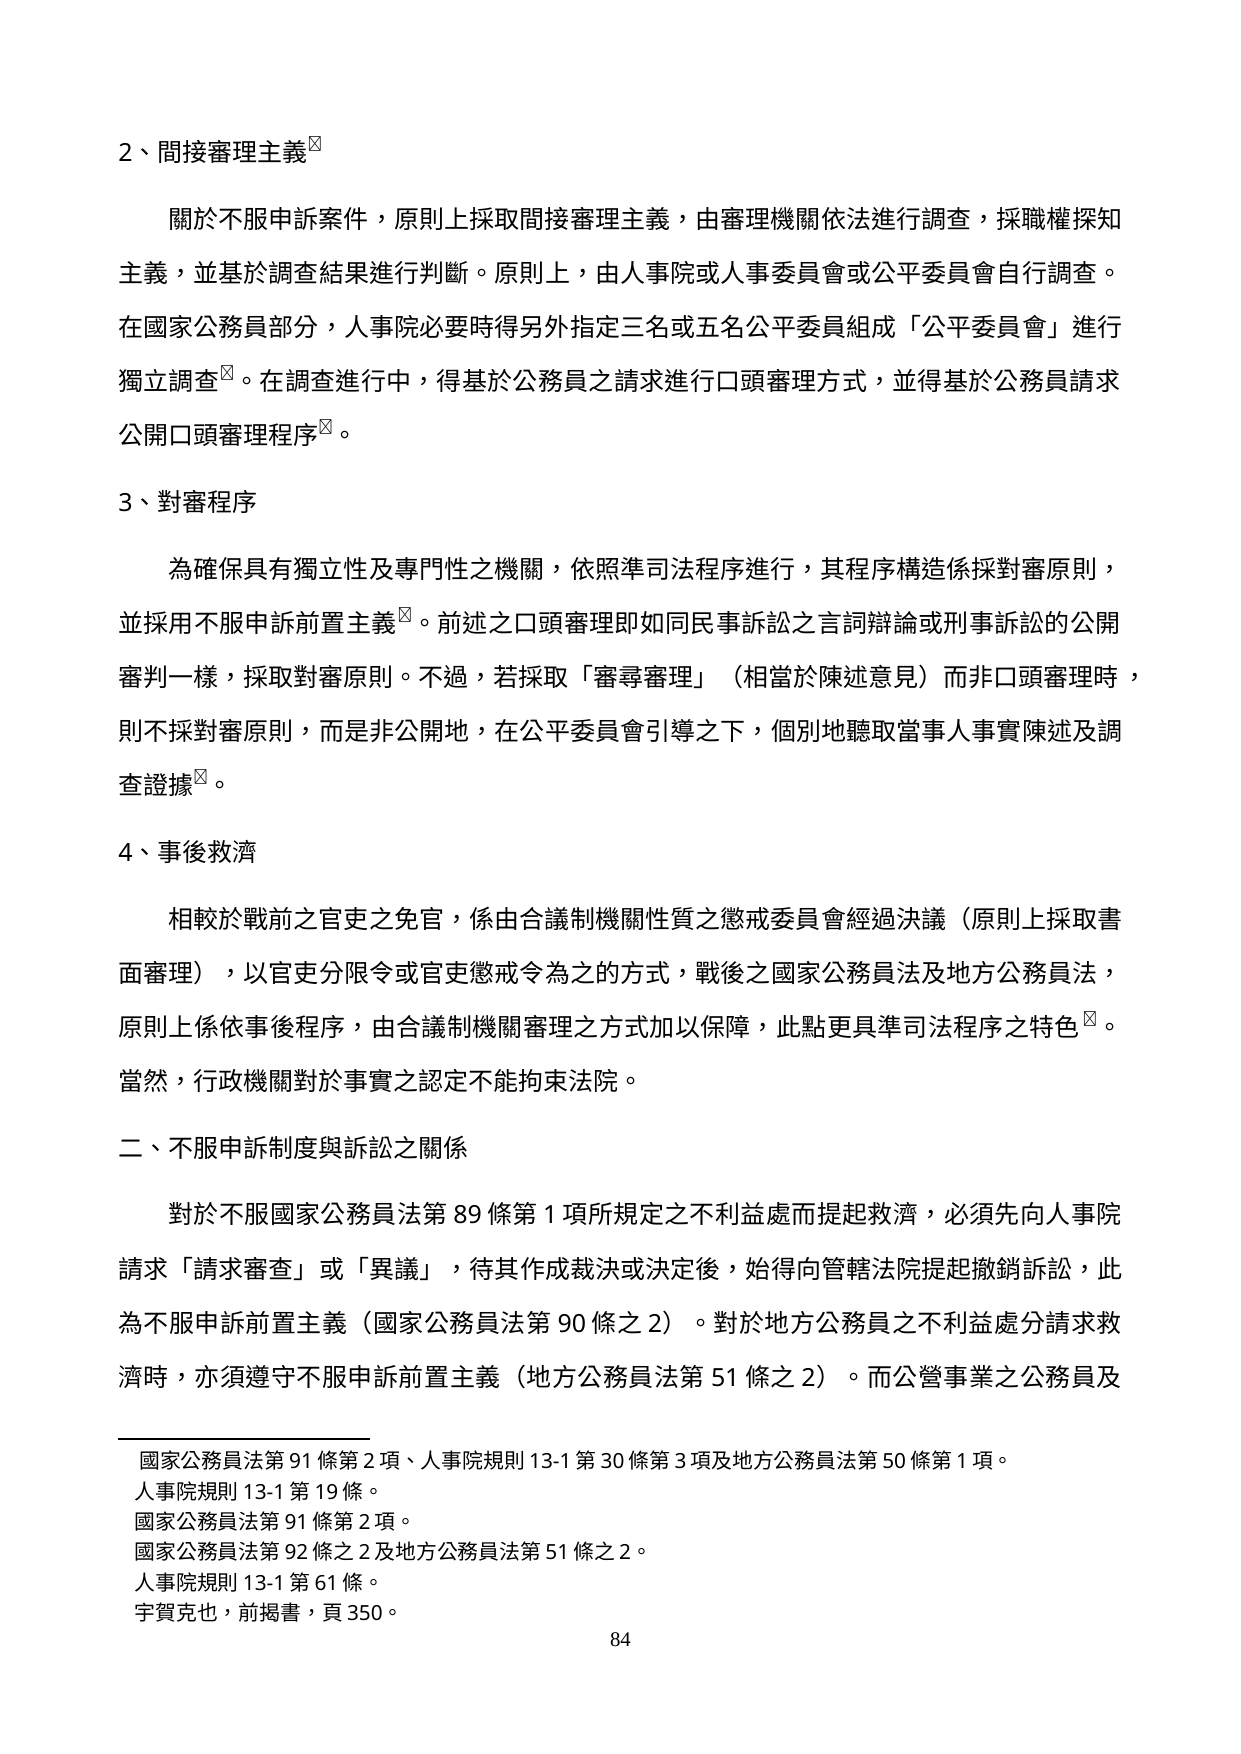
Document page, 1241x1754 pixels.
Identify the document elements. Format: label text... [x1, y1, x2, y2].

text 人事院規則13-1第19條。 [118, 1475, 1122, 1505]
text 為確保具有獨立性及專門性之機關，依照準司法程序進行，其程序構造係採對審原則，並採用不服申訴前置主義。前述之口頭審理即如同民事訴訟之言詞辯論或刑事訴訟的公開審判一樣，採取對審原則。不過，若採取「審尋審理」（相當於陳述意見）而非口頭審理時，則不採對審原則，而是非公開地，在公平委員會引導之下，個別地聽取當事人事實陳述及調查證據。 [118, 535, 1122, 806]
text 人事院規則13-1第61條。 [118, 1566, 1122, 1596]
text 4、事後救濟 [118, 818, 1122, 872]
text 宇賀克也，前揭書，頁350。 [118, 1596, 1122, 1627]
text 對於不服國家公務員法第89條第1項所規定之不利益處而提起救濟，必須先向人事院請求「請求審查」或「異議」，待其作成裁決或決定後，始得向管轄法院提起撤銷訴訟，此為不服申訴前置主義（國家公務員法第90條之2）。對於地方公務員之不利益處分請求救濟時，亦須遵守不服申訴前置主義（地方公務員法第51條之2）。而公營事業之公務員及 [118, 1181, 1122, 1397]
text 關於不服申訴案件，原則上採取間接審理主義，由審理機關依法進行調查，採職權探知主義，並基於調查結果進行判斷。原則上，由人事院或人事委員會或公平委員會自行調查。在國家公務員部分，人事院必要時得另外指定三名或五名公平委員組成「公平委員會」進行獨立調查。在調查進行中，得基於公務員之請求進行口頭審理方式，並得基於公務員請求公開口頭審理程序。 [118, 185, 1122, 456]
text 2、間接審理主義 [118, 118, 1122, 172]
text 國家公務員法第91條第2項。 [118, 1505, 1122, 1536]
text 相較於戰前之官吏之免官，係由合議制機關性質之懲戒委員會經過決議（原則上採取書面審理），以官吏分限令或官吏懲戒令為之的方式，戰後之國家公務員法及地方公務員法，原則上係依事後程序，由合議制機關審理之方式加以保障，此點更具準司法程序之特色。當然，行政機關對於事實之認定不能拘束法院。 [118, 885, 1122, 1101]
text 二、不服申訴制度與訴訟之關係 [118, 1114, 1122, 1168]
text 3、對審程序 [118, 468, 1122, 522]
text 國家公務員法第91條第2項、人事院規則13-1第30條第3項及地方公務員法第50條第1項。 [118, 1445, 1122, 1475]
text 國家公務員法第92條之2及地方公務員法第51條之2。 [118, 1536, 1122, 1566]
